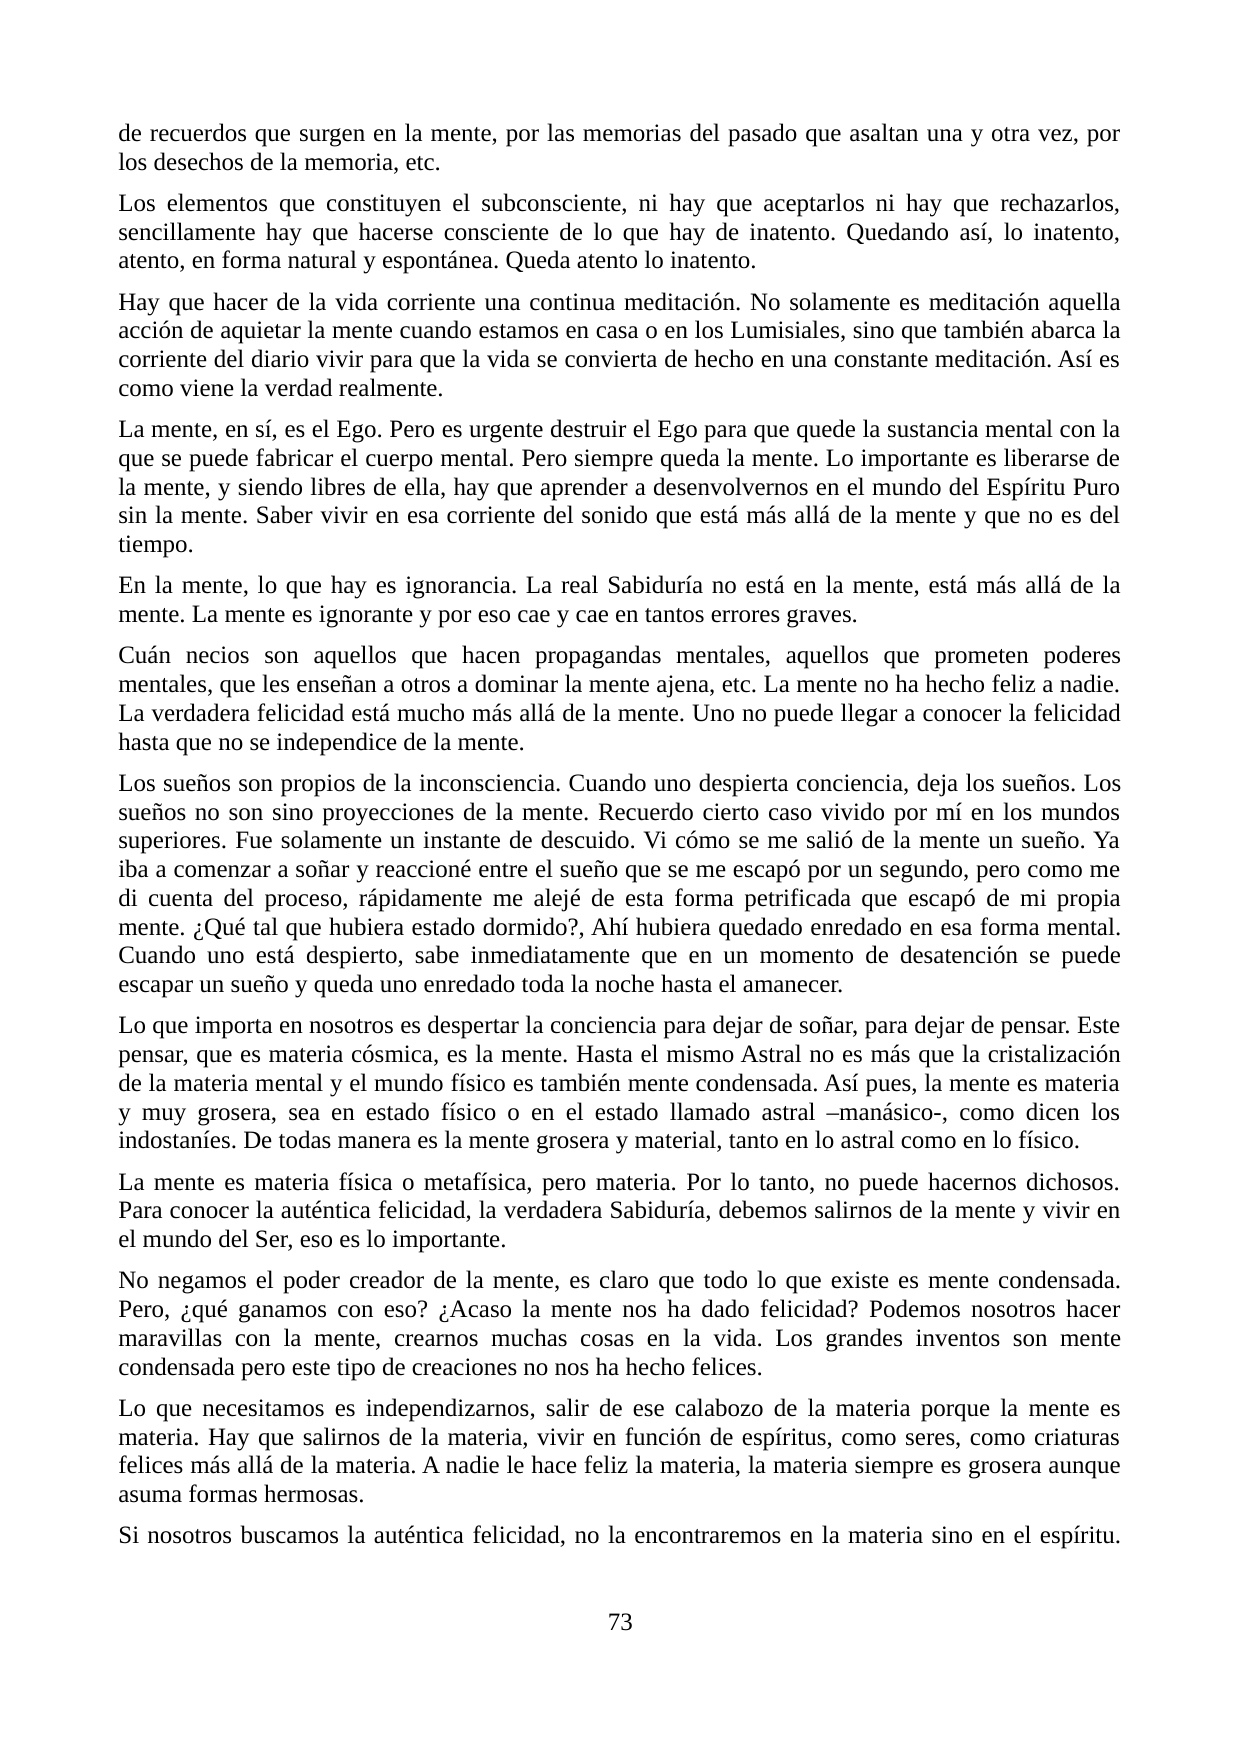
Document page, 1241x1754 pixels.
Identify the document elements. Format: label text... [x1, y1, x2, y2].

text La mente, en sí, es el Ego. Pero es urgente destruir el Ego para que quede la sustancia mental con la que se puede fabricar el cuerpo mental. Pero siempre queda la mente. Lo importante es liberarse de la mente, y siendo libres de ella, hay que aprender a desenvolvernos en el mundo del Espíritu Puro sin la mente. Saber vivir en esa corriente del sonido que está más allá de la mente y que no es del tiempo. [118, 414, 1122, 558]
text En la mente, lo que hay es ignorancia. La real Sabiduría no está en la mente, está más allá de la mente. La mente es ignorante y por eso cae y cae en tantos errores graves. [118, 571, 1122, 628]
text Si nosotros buscamos la auténtica felicidad, no la encontraremos en la materia sino en el espíritu. [118, 1521, 1122, 1549]
text Hay que hacer de la vida corriente una continua meditación. No solamente es meditación aquella acción de aquietar la mente cuando estamos en casa o en los Lumisiales, sino que también abarca la corriente del diario vivir para que la vida se convierta de hecho en una constante meditación. Así es como viene la verdad realmente. [118, 287, 1122, 402]
text Lo que necesitamos es independizarnos, salir de ese calabozo de la materia porque la mente es materia. Hay que salirnos de la materia, vivir en función de espíritus, como seres, como criaturas felices más allá de la materia. A nadie le hace feliz la materia, la materia siempre es grosera aunque asuma formas hermosas. [118, 1393, 1122, 1508]
text Lo que importa en nosotros es despertar la conciencia para dejar de soñar, para dejar de pensar. Este pensar, que es materia cósmica, es la mente. Hasta el mismo Astral no es más que la cristalización de la materia mental y el mundo físico es también mente condensada. Así pues, la mente es materia y muy grosera, sea en estado físico o en el estado llamado astral –manásico-, como dicen los indostaníes. De todas manera es la mente grosera y material, tanto en lo astral como en lo físico. [118, 1011, 1122, 1154]
text No negamos el poder creador de la mente, es claro que todo lo que existe es mente condensada. Pero, ¿qué ganamos con eso? ¿Acaso la mente nos ha dado felicidad? Podemos nosotros hacer maravillas con la mente, crearnos muchas cosas en la vida. Los grandes inventos son mente condensada pero este tipo de creaciones no nos ha hecho felices. [118, 1266, 1122, 1381]
text Los sueños son propios de la inconsciencia. Cuando uno despierta conciencia, deja los sueños. Los sueños no son sino proyecciones de la mente. Recuerdo cierto caso vivido por mí en los mundos superiores. Fue solamente un instante de descuido. Vi cómo se me salió de la mente un sueño. Ya iba a comenzar a soñar y reaccioné entre el sueño que se me escapó por un segundo, pero como me di cuenta del proceso, rápidamente me alejé de esta forma petrificada que escapó de mi propia mente. ¿Qué tal que hubiera estado dormido?, Ahí hubiera quedado enredado en esa forma mental. Cuando uno está despierto, sabe inmediatamente que en un momento de desatención se puede escapar un sueño y queda uno enredado toda la noche hasta el amanecer. [118, 768, 1122, 998]
text de recuerdos que surgen en la mente, por las memorias del pasado que asaltan una y otra vez, por los desechos de la memoria, etc. [118, 118, 1122, 176]
text La mente es materia física o metafísica, pero materia. Por lo tanto, no puede hacernos dichosos. Para conocer la auténtica felicidad, la verdadera Sabiduría, debemos salirnos de la mente y vivir en el mundo del Ser, eso es lo importante. [118, 1167, 1122, 1253]
text Los elementos que constituyen el subconsciente, ni hay que aceptarlos ni hay que rechazarlos, sencillamente hay que hacerse consciente de lo que hay de inatento. Quedando así, lo inatento, atento, en forma natural y espontánea. Queda atento lo inatento. [118, 188, 1122, 274]
text Cuán necios son aquellos que hacen propagandas mentales, aquellos que prometen poderes mentales, que les enseñan a otros a dominar la mente ajena, etc. La mente no ha hecho feliz a nadie. La verdadera felicidad está mucho más allá de la mente. Uno no puede llegar a conocer la felicidad hasta que no se independice de la mente. [118, 641, 1122, 756]
